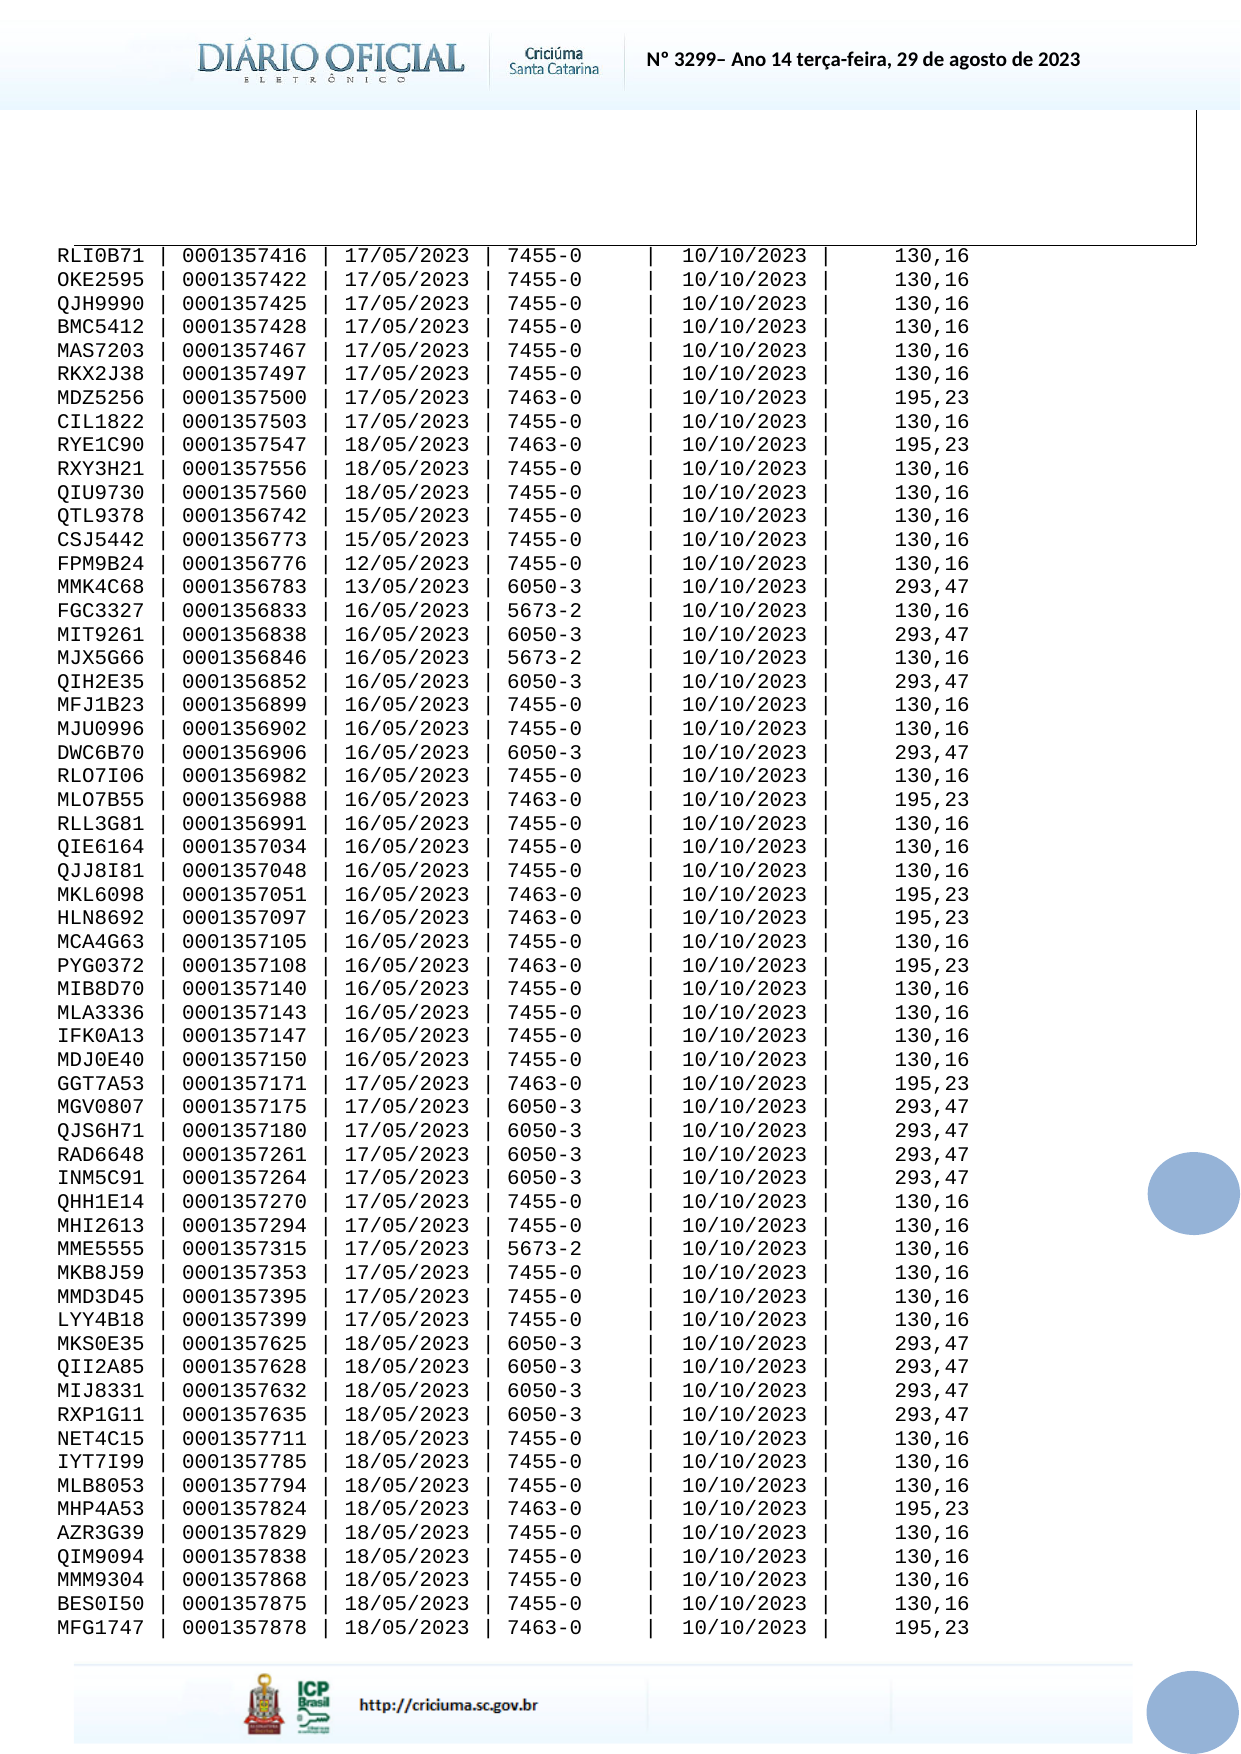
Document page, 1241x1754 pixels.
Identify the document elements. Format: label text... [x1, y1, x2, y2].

text MJU0996 | 0001356902 | 16/05/2023 | 7455-0 | 10/10/2023 | 130,16 [44, 718, 1196, 742]
text QJJ8I81 | 0001357048 | 16/05/2023 | 7455-0 | 10/10/2023 | 130,16 [44, 860, 1196, 884]
text GGT7A53 | 0001357171 | 17/05/2023 | 7463-0 | 10/10/2023 | 195,23 [44, 1073, 1196, 1096]
text MFJ1B23 | 0001356899 | 16/05/2023 | 7455-0 | 10/10/2023 | 130,16 [44, 694, 1196, 718]
text MJX5G66 | 0001356846 | 16/05/2023 | 5673-2 | 10/10/2023 | 130,16 [44, 647, 1196, 671]
text RLL3G81 | 0001356991 | 16/05/2023 | 7455-0 | 10/10/2023 | 130,16 [44, 813, 1196, 836]
text MKB8J59 | 0001357353 | 17/05/2023 | 7455-0 | 10/10/2023 | 130,16 [44, 1262, 1196, 1286]
text MLO7B55 | 0001356988 | 16/05/2023 | 7463-0 | 10/10/2023 | 195,23 [44, 789, 1196, 813]
text MKL6098 | 0001357051 | 16/05/2023 | 7463-0 | 10/10/2023 | 195,23 [44, 884, 1196, 907]
text MIJ8331 | 0001357632 | 18/05/2023 | 6050-3 | 10/10/2023 | 293,47 [44, 1380, 1196, 1404]
text FPM9B24 | 0001356776 | 12/05/2023 | 7455-0 | 10/10/2023 | 130,16 [44, 553, 1196, 576]
text MMM9304 | 0001357868 | 18/05/2023 | 7455-0 | 10/10/2023 | 130,16 [44, 1569, 1196, 1593]
text AZR3G39 | 0001357829 | 18/05/2023 | 7455-0 | 10/10/2023 | 130,16 [44, 1522, 1196, 1546]
text BES0I50 | 0001357875 | 18/05/2023 | 7455-0 | 10/10/2023 | 130,16 [44, 1593, 1196, 1617]
text MIB8D70 | 0001357140 | 16/05/2023 | 7455-0 | 10/10/2023 | 130,16 [44, 978, 1196, 1002]
text RKX2J38 | 0001357497 | 17/05/2023 | 7455-0 | 10/10/2023 | 130,16 [44, 363, 1196, 387]
text MGV0807 | 0001357175 | 17/05/2023 | 6050-3 | 10/10/2023 | 293,47 [44, 1096, 1196, 1120]
text BMC5412 | 0001357428 | 17/05/2023 | 7455-0 | 10/10/2023 | 130,16 [44, 316, 1196, 340]
text MMD3D45 | 0001357395 | 17/05/2023 | 7455-0 | 10/10/2023 | 130,16 [44, 1286, 1196, 1309]
text FGC3327 | 0001356833 | 16/05/2023 | 5673-2 | 10/10/2023 | 130,16 [44, 600, 1196, 623]
text MFG1747 | 0001357878 | 18/05/2023 | 7463-0 | 10/10/2023 | 195,23 [44, 1617, 1196, 1640]
text MLB8053 | 0001357794 | 18/05/2023 | 7455-0 | 10/10/2023 | 130,16 [44, 1475, 1196, 1498]
text MDJ0E40 | 0001357150 | 16/05/2023 | 7455-0 | 10/10/2023 | 130,16 [44, 1049, 1196, 1073]
text RXY3H21 | 0001357556 | 18/05/2023 | 7455-0 | 10/10/2023 | 130,16 [44, 458, 1196, 482]
text MAS7203 | 0001357467 | 17/05/2023 | 7455-0 | 10/10/2023 | 130,16 [44, 340, 1196, 363]
text MHP4A53 | 0001357824 | 18/05/2023 | 7463-0 | 10/10/2023 | 195,23 [44, 1498, 1196, 1522]
text IYT7I99 | 0001357785 | 18/05/2023 | 7455-0 | 10/10/2023 | 130,16 [44, 1451, 1196, 1475]
text MLA3336 | 0001357143 | 16/05/2023 | 7455-0 | 10/10/2023 | 130,16 [44, 1002, 1196, 1026]
text RXP1G11 | 0001357635 | 18/05/2023 | 6050-3 | 10/10/2023 | 293,47 [44, 1404, 1196, 1427]
text QIM9094 | 0001357838 | 18/05/2023 | 7455-0 | 10/10/2023 | 130,16 [44, 1546, 1196, 1569]
text QJH9990 | 0001357425 | 17/05/2023 | 7455-0 | 10/10/2023 | 130,16 [44, 292, 1196, 316]
text IFK0A13 | 0001357147 | 16/05/2023 | 7455-0 | 10/10/2023 | 130,16 [44, 1026, 1196, 1049]
text QIE6164 | 0001357034 | 16/05/2023 | 7455-0 | 10/10/2023 | 130,16 [44, 836, 1196, 860]
text RLI0B71 | 0001357416 | 17/05/2023 | 7455-0 | 10/10/2023 | 130,16 [44, 245, 1196, 269]
text RLO7I06 | 0001356982 | 16/05/2023 | 7455-0 | 10/10/2023 | 130,16 [44, 765, 1196, 789]
text QJS6H71 | 0001357180 | 17/05/2023 | 6050-3 | 10/10/2023 | 293,47 [44, 1120, 1196, 1144]
text MKS0E35 | 0001357625 | 18/05/2023 | 6050-3 | 10/10/2023 | 293,47 [44, 1333, 1196, 1357]
text QIH2E35 | 0001356852 | 16/05/2023 | 6050-3 | 10/10/2023 | 293,47 [44, 671, 1196, 694]
text QII2A85 | 0001357628 | 18/05/2023 | 6050-3 | 10/10/2023 | 293,47 [44, 1357, 1196, 1380]
text INM5C91 | 0001357264 | 17/05/2023 | 6050-3 | 10/10/2023 | 293,47 [44, 1167, 1157, 1191]
text HLN8692 | 0001357097 | 16/05/2023 | 7463-0 | 10/10/2023 | 195,23 [44, 907, 1196, 931]
text QTL9378 | 0001356742 | 15/05/2023 | 7455-0 | 10/10/2023 | 130,16 [44, 505, 1196, 529]
text RAD6648 | 0001357261 | 17/05/2023 | 6050-3 | 10/10/2023 | 293,47 [44, 1144, 1196, 1167]
text MMK4C68 | 0001356783 | 13/05/2023 | 6050-3 | 10/10/2023 | 293,47 [44, 576, 1196, 600]
text PYG0372 | 0001357108 | 16/05/2023 | 7463-0 | 10/10/2023 | 195,23 [44, 954, 1196, 978]
text MHI2613 | 0001357294 | 17/05/2023 | 7455-0 | 10/10/2023 | 130,16 [44, 1215, 1196, 1238]
text LYY4B18 | 0001357399 | 17/05/2023 | 7455-0 | 10/10/2023 | 130,16 [44, 1309, 1196, 1333]
text QHH1E14 | 0001357270 | 17/05/2023 | 7455-0 | 10/10/2023 | 130,16 [44, 1191, 1153, 1215]
text CIL1822 | 0001357503 | 17/05/2023 | 7455-0 | 10/10/2023 | 130,16 [44, 411, 1196, 434]
text MCA4G63 | 0001357105 | 16/05/2023 | 7455-0 | 10/10/2023 | 130,16 [44, 931, 1196, 954]
text QIU9730 | 0001357560 | 18/05/2023 | 7455-0 | 10/10/2023 | 130,16 [44, 482, 1196, 505]
text OKE2595 | 0001357422 | 17/05/2023 | 7455-0 | 10/10/2023 | 130,16 [44, 269, 1196, 292]
text RYE1C90 | 0001357547 | 18/05/2023 | 7463-0 | 10/10/2023 | 195,23 [44, 434, 1196, 458]
text CSJ5442 | 0001356773 | 15/05/2023 | 7455-0 | 10/10/2023 | 130,16 [44, 529, 1196, 553]
text NET4C15 | 0001357711 | 18/05/2023 | 7455-0 | 10/10/2023 | 130,16 [44, 1427, 1196, 1451]
text MME5555 | 0001357315 | 17/05/2023 | 5673-2 | 10/10/2023 | 130,16 [44, 1238, 1196, 1262]
text DWC6B70 | 0001356906 | 16/05/2023 | 6050-3 | 10/10/2023 | 293,47 [44, 742, 1196, 765]
text MDZ5256 | 0001357500 | 17/05/2023 | 7463-0 | 10/10/2023 | 195,23 [44, 387, 1196, 411]
text MIT9261 | 0001356838 | 16/05/2023 | 6050-3 | 10/10/2023 | 293,47 [44, 623, 1196, 647]
